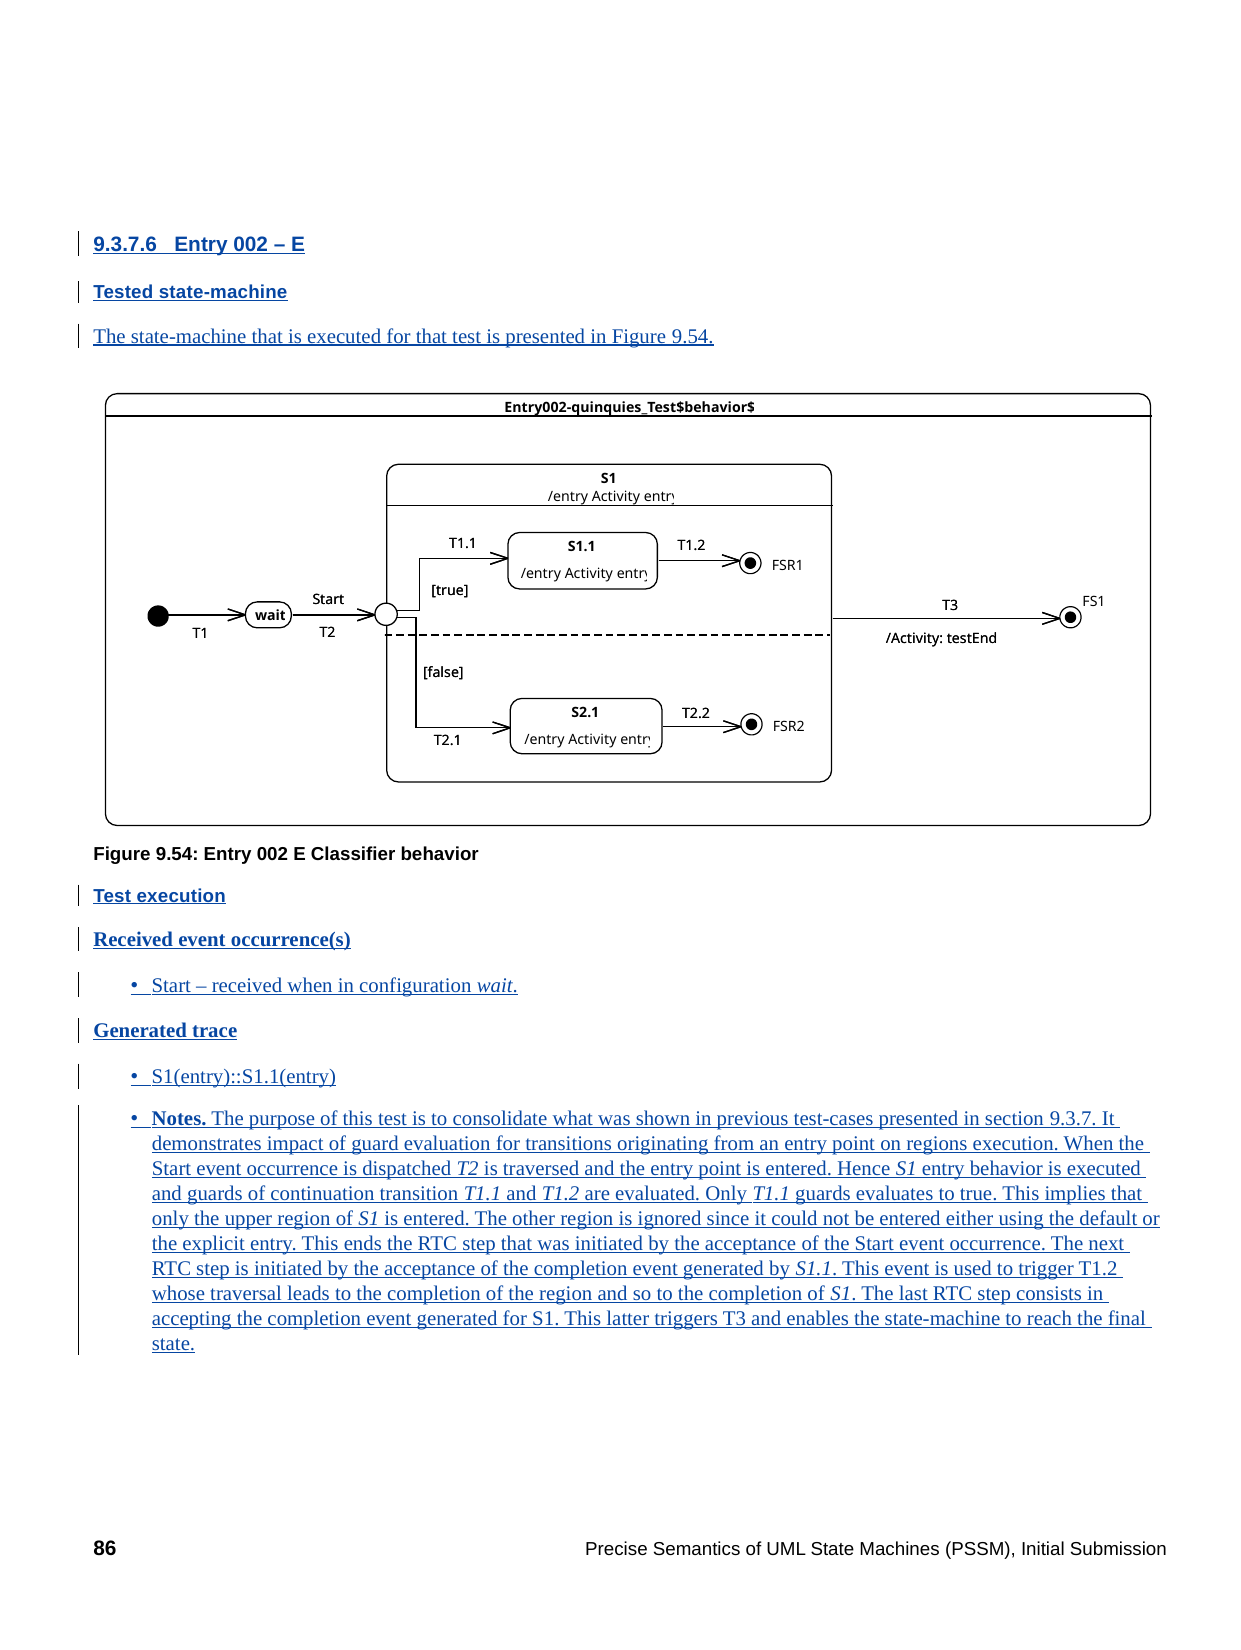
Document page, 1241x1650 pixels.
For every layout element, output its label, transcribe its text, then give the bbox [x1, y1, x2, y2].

subtitle [93, 369, 1164, 381]
subtitle Entry 002 – E [93, 231, 1164, 256]
subtitle Tested state-machine [93, 281, 1164, 303]
text Figure 9.54: Entry 002 E Classifier behavior [93, 381, 1164, 864]
subtitle Test execution [93, 864, 1164, 906]
text Received event occurrence(s) [93, 927, 1164, 951]
list Notes. The purpose of this test is to consolidate what was shown in previous test-cases presented in section 9.3.7. It demonstrates impact of guard evaluation for transitions originating from an entry point on regions execution. When the Start event occurrence is dispatched T2 is traversed and the entry point is entered. Hence S1 entry behavior is executed and guards of continuation transition T1.1 and T1.2 are evaluated. Only T1.1 guards evaluates to true. This implies that only the upper region of S1 is entered. The other region is ignored since it could not be entered either using the default or the explicit entry. This ends the RTC step that was initiated by the acceptance of the Start event occurrence. The next RTC step is initiated by the acceptance of the completion event generated by S1.1. This event is used to trigger T1.2 whose traversal leads to the completion of the region and so to the completion of S1. The last RTC step consists in accepting the completion event generated for S1. This latter triggers T3 and enables the state-machine to reach the final state. [131, 1105, 1164, 1355]
text The state-machine that is executed for that test is presented in Figure 9.54. [93, 324, 1164, 348]
list Start – received when in configuration wait. [131, 972, 1164, 997]
list S1(entry)::S1.1(entry) [131, 1063, 1164, 1088]
text Generated trace [93, 1018, 1164, 1042]
